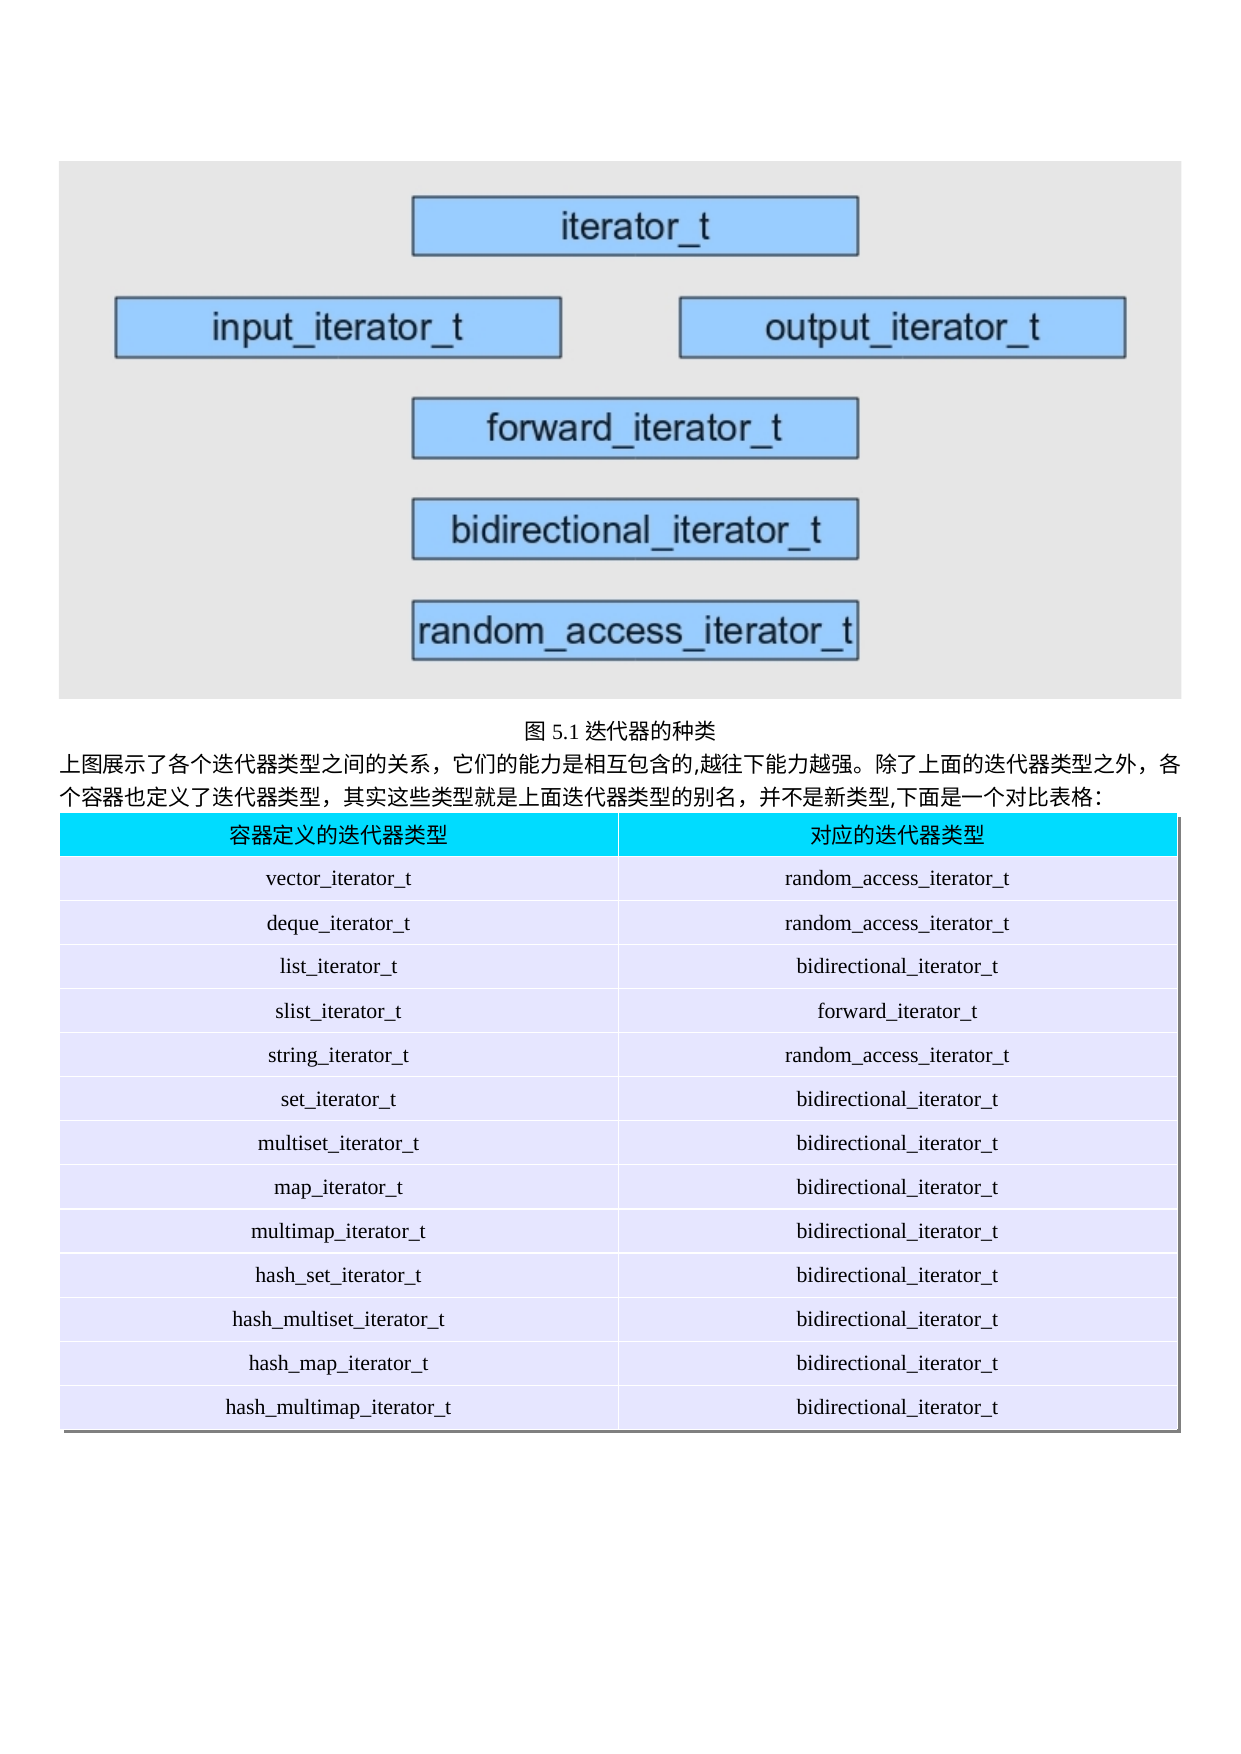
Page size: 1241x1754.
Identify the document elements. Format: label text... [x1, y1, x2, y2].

table_cell deque_iterator_t [60, 901, 618, 944]
text 图 5.1 迭代器的种类 [59, 699, 1181, 747]
table_header 对应的迭代器类型 [619, 813, 1177, 856]
table_cell slist_iterator_t [60, 989, 618, 1032]
table_cell forward_iterator_t [619, 989, 1177, 1032]
table_cell vector_iterator_t [60, 857, 618, 900]
table_cell multimap_iterator_t [60, 1210, 618, 1252]
table_cell random_access_iterator_t [619, 857, 1177, 900]
table_cell bidirectional_iterator_t [619, 1386, 1177, 1429]
table_cell bidirectional_iterator_t [619, 1121, 1177, 1164]
table_cell bidirectional_iterator_t [619, 1077, 1177, 1120]
table_cell map_iterator_t [60, 1165, 618, 1208]
table_cell bidirectional_iterator_t [619, 1210, 1177, 1252]
table_cell random_access_iterator_t [619, 1033, 1177, 1076]
table_cell hash_multimap_iterator_t [60, 1386, 618, 1429]
table_cell string_iterator_t [60, 1033, 618, 1076]
picture [58, 161, 1182, 699]
table_cell hash_set_iterator_t [60, 1254, 618, 1297]
table_cell bidirectional_iterator_t [619, 1254, 1177, 1297]
table_header 容器定义的迭代器类型 [60, 813, 618, 856]
table_cell set_iterator_t [60, 1077, 618, 1120]
table_cell multiset_iterator_t [60, 1121, 618, 1164]
table_cell hash_map_iterator_t [60, 1342, 618, 1385]
table_cell bidirectional_iterator_t [619, 1342, 1177, 1385]
table_cell random_access_iterator_t [619, 901, 1177, 944]
table_cell bidirectional_iterator_t [619, 945, 1177, 988]
table_cell bidirectional_iterator_t [619, 1165, 1177, 1208]
table_cell hash_multiset_iterator_t [60, 1298, 618, 1341]
table_cell list_iterator_t [60, 945, 618, 988]
table_cell bidirectional_iterator_t [619, 1298, 1177, 1341]
text 上图展示了各个迭代器类型之间的关系，它们的能力是相互包含的,越往下能力越强。除了上面的迭代器类型之外，各个容器也定义了迭代器类型，其实这些类型就是上面迭代器类型的别名，并不是新类型,下面是一个对比表格： [59, 747, 1181, 812]
